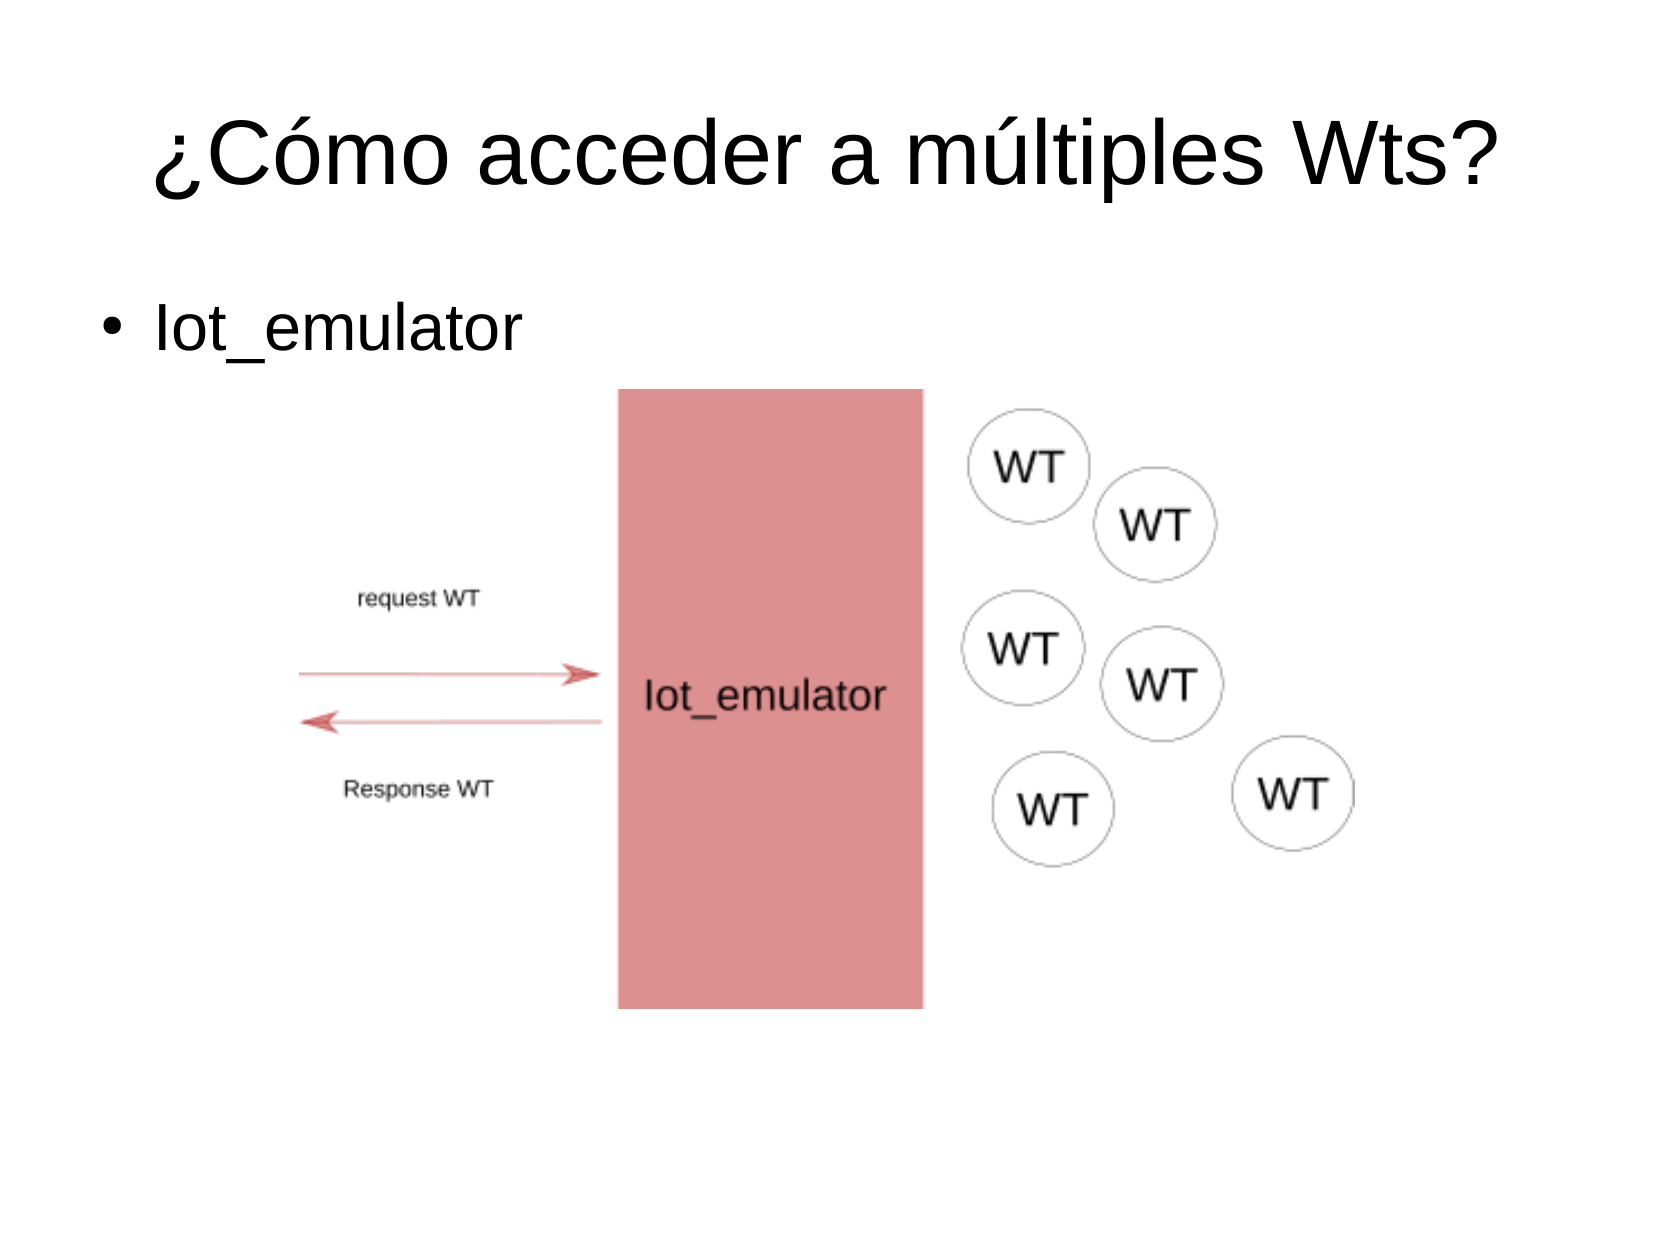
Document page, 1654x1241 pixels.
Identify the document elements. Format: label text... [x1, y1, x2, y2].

list Iot_emulator [82, 290, 1571, 376]
picture [299, 389, 1355, 1009]
title ¿Cómo acceder a múltiples Wts? [82, 49, 1571, 257]
